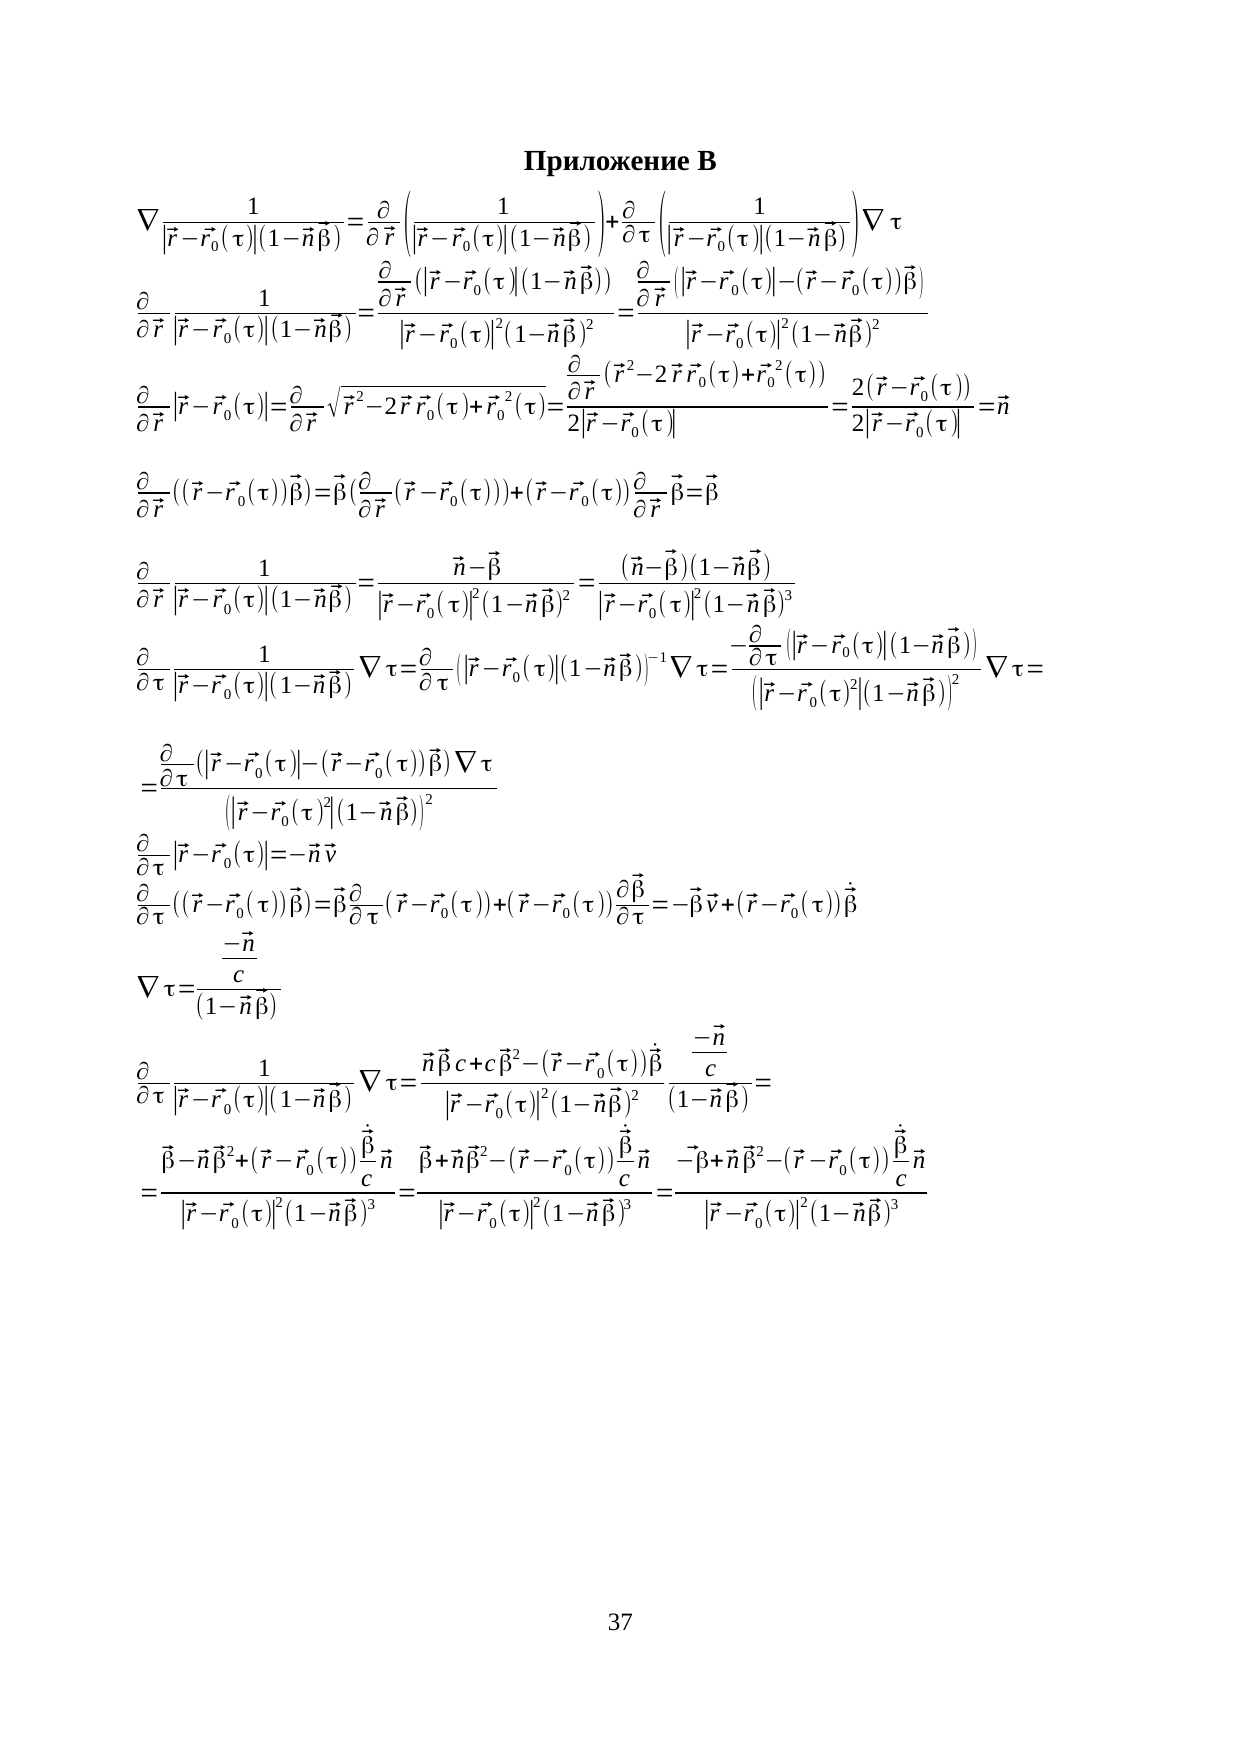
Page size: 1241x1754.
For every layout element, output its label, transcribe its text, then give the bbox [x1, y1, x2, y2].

subtitle Приложение В [118, 143, 1122, 177]
